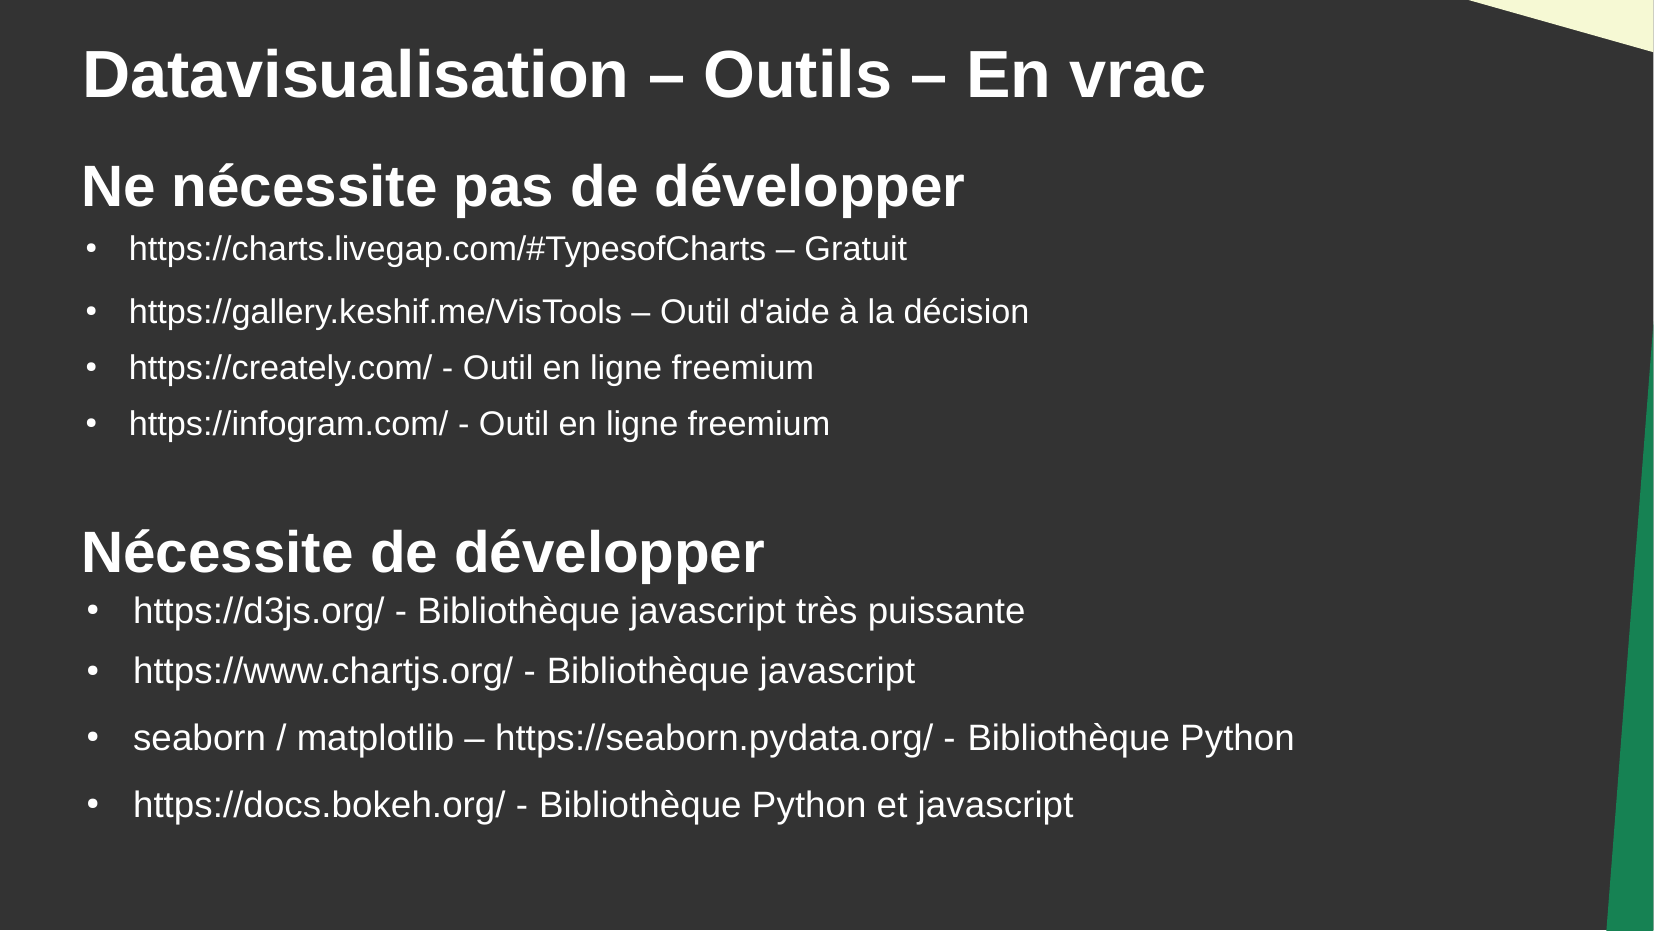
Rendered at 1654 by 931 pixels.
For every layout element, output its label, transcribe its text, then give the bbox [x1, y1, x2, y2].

text_box [1468, 0, 1654, 53]
title Nécessite de développer [81, 519, 1570, 604]
list https://charts.livegap.com/#TypesofCharts – Gratuit https://gallery.keshif.me/VisTools – Outil d'aide à la décision https://creately.com/ - Outil en ligne freemium https://infogram.com/ - Outil en ligne freemium [70, 229, 1636, 443]
title Ne nécessite pas de développer [81, 153, 1570, 238]
title Datavisualisation – Outils – En vrac [82, 37, 1571, 122]
text_box [1606, 314, 1654, 931]
list https://d3js.org/ - Bibliothèque javascript très puissante https://www.chartjs.org/ - Bibliothèque javascript seaborn / matplotlib – https://seaborn.pydata.org/ - Bibliothèque Python https://docs.bokeh.org/ - Bibliothèque Python et javascript [70, 590, 1636, 827]
